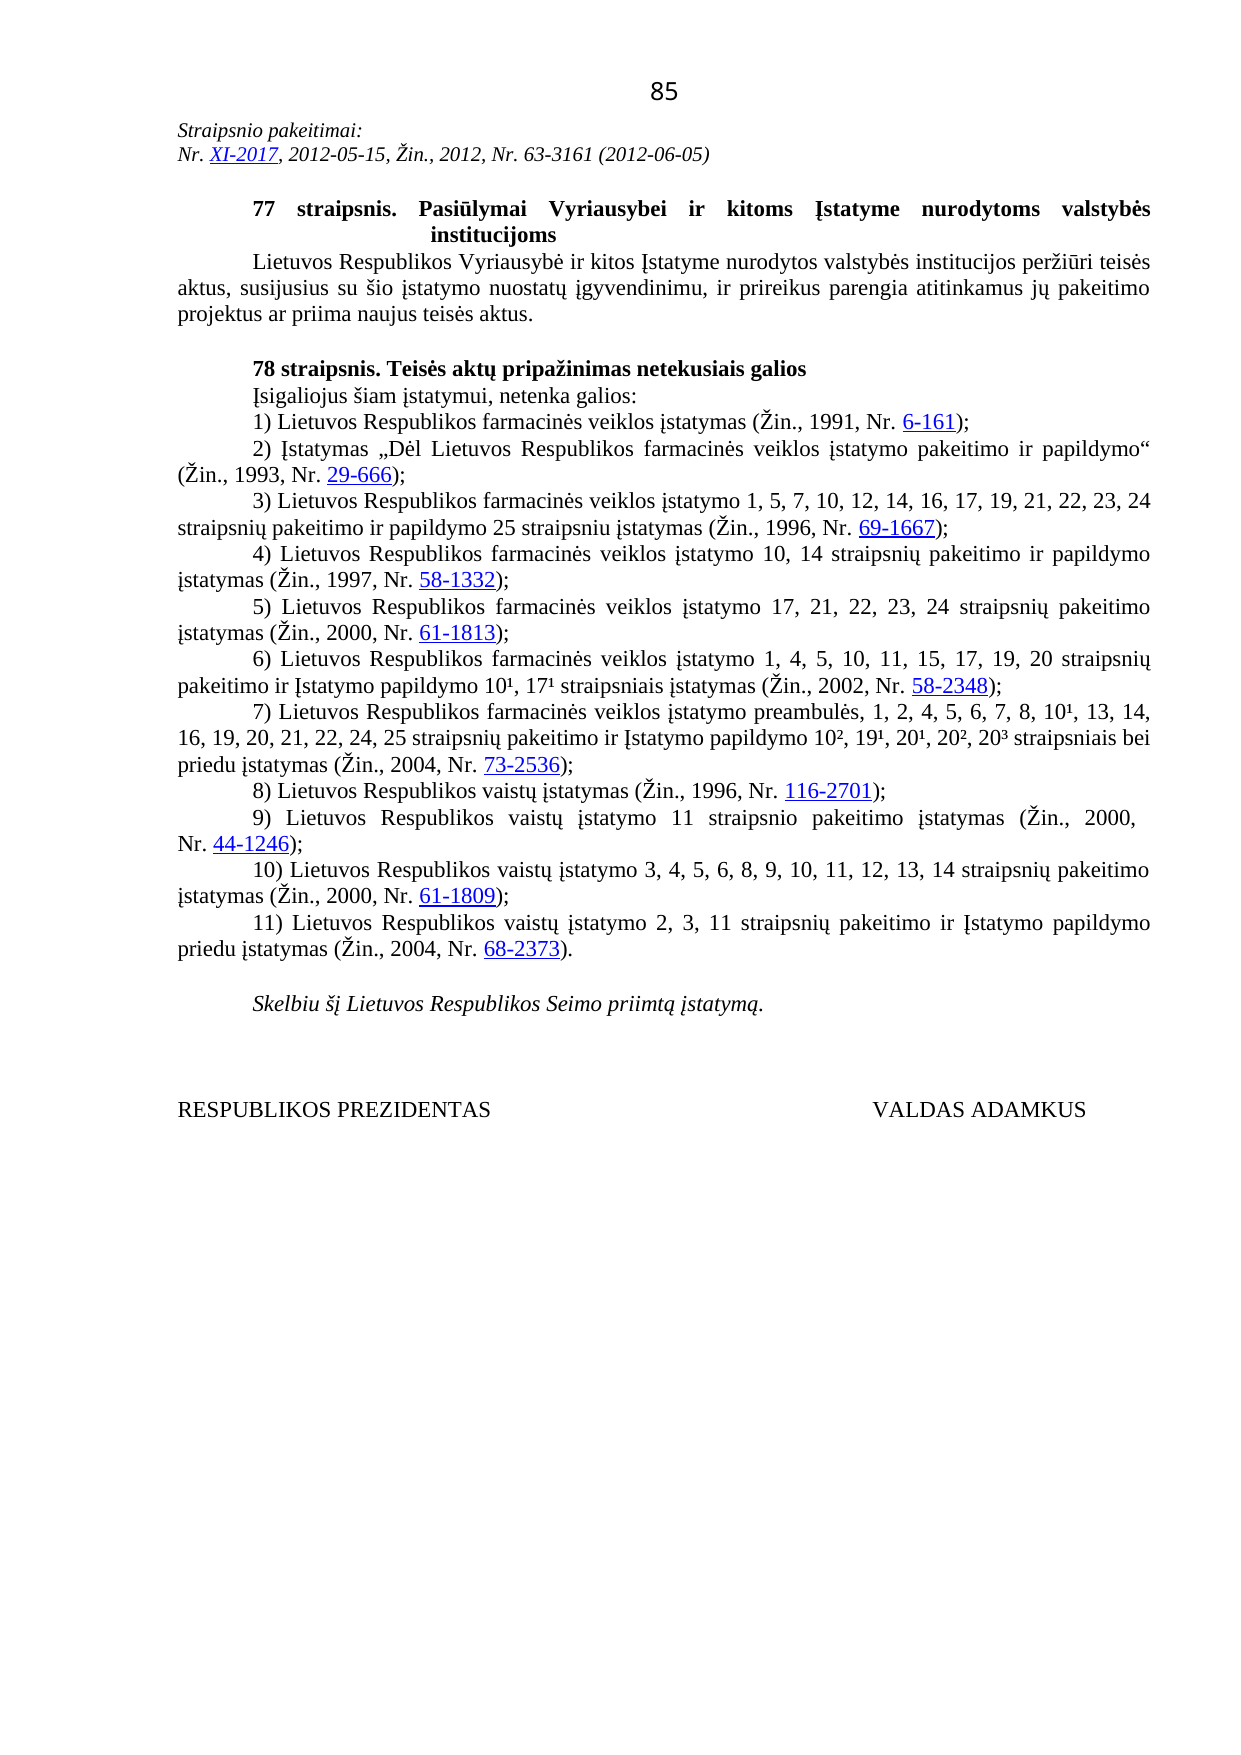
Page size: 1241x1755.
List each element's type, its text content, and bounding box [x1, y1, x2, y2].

text 6) Lietuvos Respublikos farmacinės veiklos įstatymo 1, 4, 5, 10, 11, 15, 17, 19, 20 straipsnių pakeitimo ir Įstatymo papildymo 10¹, 17¹ straipsniais įstatymas (Žin., 2002, Nr. 58-2348); [177, 645, 1152, 698]
text 7) Lietuvos Respublikos farmacinės veiklos įstatymo preambulės, 1, 2, 4, 5, 6, 7, 8, 10¹, 13, 14, 16, 19, 20, 21, 22, 24, 25 straipsnių pakeitimo ir Įstatymo papildymo 10², 19¹, 20¹, 20², 20³ straipsniais bei priedu įstatymas (Žin., 2004, Nr. 73-2536); [177, 698, 1152, 777]
text Lietuvos Respublikos Vyriausybė ir kitos Įstatyme nurodytos valstybės institucijos peržiūri teisės aktus, susijusius su šio įstatymo nuostatų įgyvendinimu, ir prireikus parengia atitinkamus jų pakeitimo projektus ar priima naujus teisės aktus. [177, 248, 1152, 327]
text Įsigaliojus šiam įstatymui, netenka galios: [177, 382, 1152, 408]
text 3) Lietuvos Respublikos farmacinės veiklos įstatymo 1, 5, 7, 10, 12, 14, 16, 17, 19, 21, 22, 23, 24 straipsnių pakeitimo ir papildymo 25 straipsniu įstatymas (Žin., 1996, Nr. 69-1667); [177, 487, 1152, 540]
text 2) Įstatymas „Dėl Lietuvos Respublikos farmacinės veiklos įstatymo pakeitimo ir papildymo“ (Žin., 1993, Nr. 29-666); [177, 434, 1152, 487]
text Straipsnio pakeitimai: [177, 118, 1152, 142]
text 4) Lietuvos Respublikos farmacinės veiklos įstatymo 10, 14 straipsnių pakeitimo ir papildymo įstatymas (Žin., 1997, Nr. 58-1332); [177, 540, 1152, 593]
text 5) Lietuvos Respublikos farmacinės veiklos įstatymo 17, 21, 22, 23, 24 straipsnių pakeitimo įstatymas (Žin., 2000, Nr. 61-1813); [177, 593, 1152, 645]
text RESPUBLIKOS PREZIDENTAS VALDAS ADAMKUS [177, 1096, 1152, 1122]
text 78 straipsnis. Teisės aktų pripažinimas netekusiais galios [177, 356, 1152, 382]
text 1) Lietuvos Respublikos farmacinės veiklos įstatymas (Žin., 1991, Nr. 6-161); [177, 408, 1152, 434]
text 77 straipsnis. Pasiūlymai Vyriausybei ir kitoms Įstatyme nurodytoms valstybės institucijoms [252, 195, 1152, 248]
text 10) Lietuvos Respublikos vaistų įstatymo 3, 4, 5, 6, 8, 9, 10, 11, 12, 13, 14 straipsnių pakeitimo įstatymas (Žin., 2000, Nr. 61-1809); [177, 856, 1152, 909]
text Nr. XI-2017, 2012-05-15, Žin., 2012, Nr. 63-3161 (2012-06-05) [177, 142, 1152, 166]
text 9) Lietuvos Respublikos vaistų įstatymo 11 straipsnio pakeitimo įstatymas (Žin., 2000, Nr. 44-1246); [177, 803, 1152, 856]
text Skelbiu šį Lietuvos Respublikos Seimo priimtą įstatymą. [177, 990, 1152, 1017]
text 11) Lietuvos Respublikos vaistų įstatymo 2, 3, 11 straipsnių pakeitimo ir Įstatymo papildymo priedu įstatymas (Žin., 2004, Nr. 68-2373). [177, 909, 1152, 962]
text 8) Lietuvos Respublikos vaistų įstatymas (Žin., 1996, Nr. 116-2701); [177, 777, 1152, 803]
